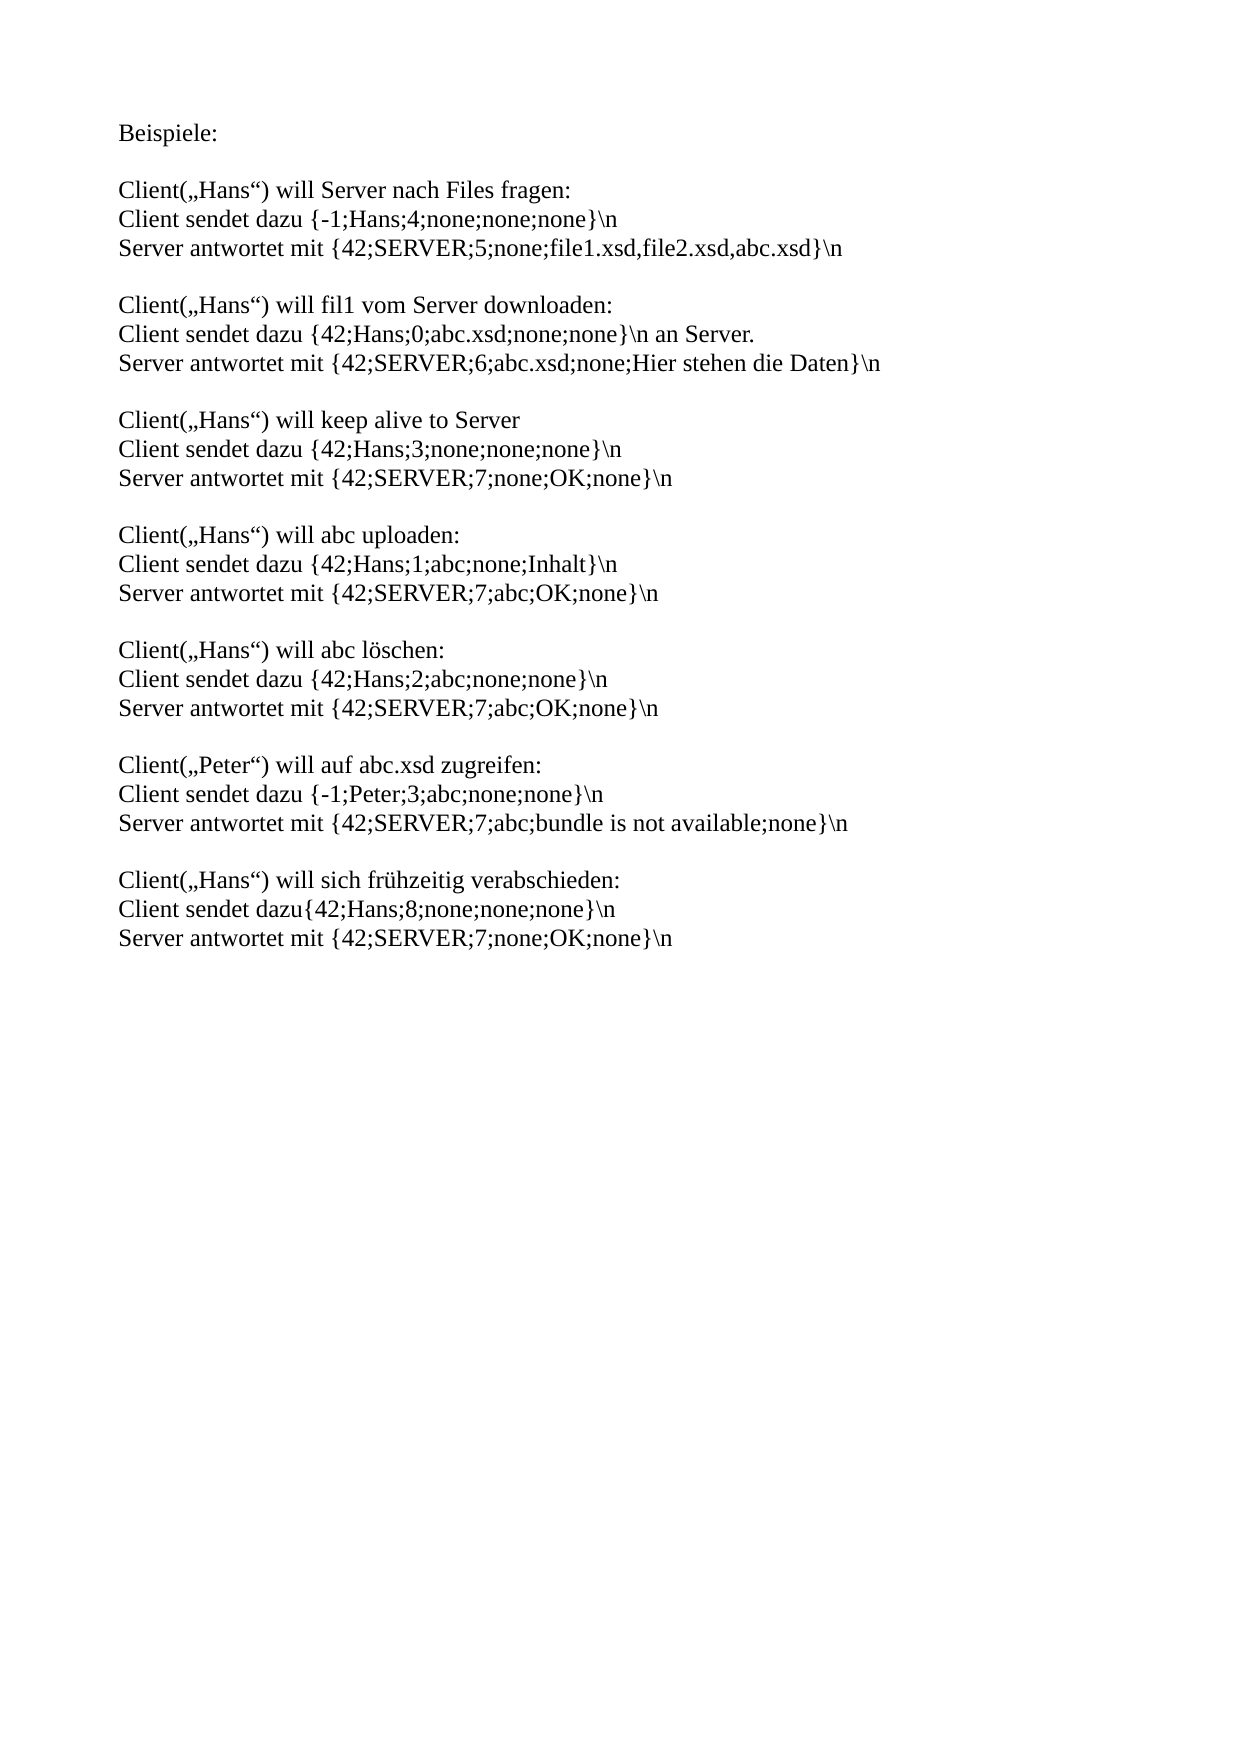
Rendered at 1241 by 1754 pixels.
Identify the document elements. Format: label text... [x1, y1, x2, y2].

text Client sendet dazu {42;Hans;1;abc;none;Inhalt}\n [118, 549, 1122, 578]
text Server antwortet mit {42;SERVER;7;abc;OK;none}\n [118, 578, 1122, 607]
text Server antwortet mit {42;SERVER;7;none;OK;none}\n [118, 923, 1122, 952]
text Server antwortet mit {42;SERVER;7;none;OK;none}\n [118, 463, 1122, 492]
text Client sendet dazu{42;Hans;8;none;none;none}\n [118, 894, 1122, 923]
text Client(„Hans“) will sich frühzeitig verabschieden: [118, 866, 1122, 894]
text Client(„Peter“) will auf abc.xsd zugreifen: [118, 751, 1122, 779]
text Server antwortet mit {42;SERVER;5;none;file1.xsd,file2.xsd,abc.xsd}\n [118, 233, 1122, 262]
text Client sendet dazu {-1;Peter;3;abc;none;none}\n [118, 779, 1122, 808]
text Client(„Hans“) will fil1 vom Server downloaden: [118, 291, 1122, 319]
text Server antwortet mit {42;SERVER;6;abc.xsd;none;Hier stehen die Daten}\n [118, 348, 1122, 377]
text Client(„Hans“) will abc uploaden: [118, 521, 1122, 549]
text Client(„Hans“) will abc löschen: [118, 636, 1122, 664]
text Beispiele: [118, 118, 1122, 147]
text Client sendet dazu {42;Hans;0;abc.xsd;none;none}\n an Server. [118, 319, 1122, 348]
text Client sendet dazu {42;Hans;2;abc;none;none}\n [118, 664, 1122, 693]
text Client sendet dazu {42;Hans;3;none;none;none}\n [118, 434, 1122, 463]
text Client(„Hans“) will Server nach Files fragen: [118, 176, 1122, 204]
text Client sendet dazu {-1;Hans;4;none;none;none}\n [118, 204, 1122, 233]
text Server antwortet mit {42;SERVER;7;abc;OK;none}\n [118, 693, 1122, 722]
text Client(„Hans“) will keep alive to Server [118, 406, 1122, 434]
text Server antwortet mit {42;SERVER;7;abc;bundle is not available;none}\n [118, 808, 1122, 837]
